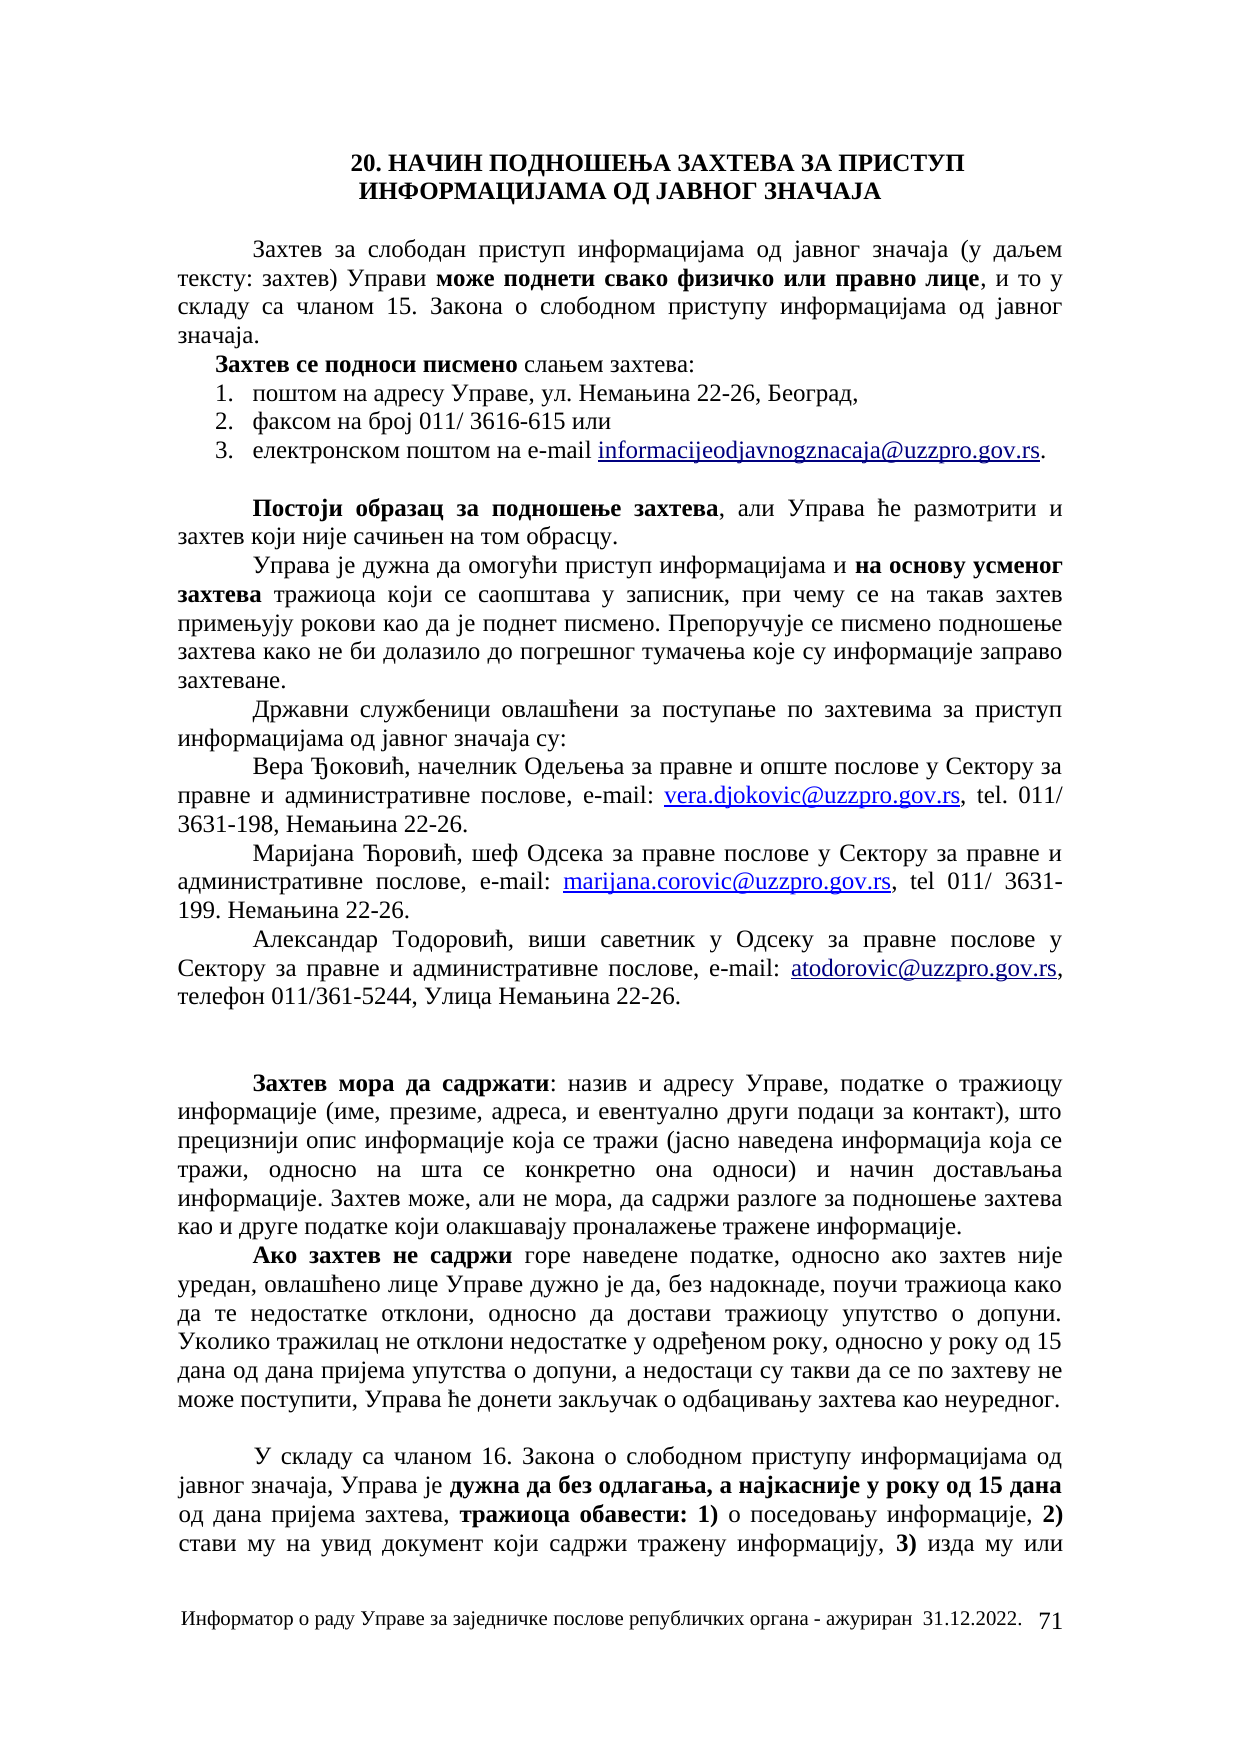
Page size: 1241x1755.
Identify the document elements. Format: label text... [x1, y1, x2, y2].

text Ако захтев не садржи горе наведене податке, односно ако захтев није уредан, овлашћено лице Управе дужно је да, без надокнаде, поучи тражиоца како да те недостатке отклони, односно да достави тражиоцу упутство о допуни. Уколико тражилац не отклони недостатке у одређеном року, односно у року од 15 дана од дана пријема упутства о допуни, а недостаци су такви да се по захтеву не може поступити, Управа ће донети закључак о одбацивању захтева као неуредног. [177, 1240, 1063, 1413]
text Управа је дужна да омогући приступ информацијама и на основу усменог захтева тражиоца који се саопштава у записник, при чему се на такав захтев примењују рокови као да је поднет писмено. Препоручује се писмено подношење захтева како не би долазило до погрешног тумачења које су информације заправо захтеване. [177, 550, 1063, 694]
list поштом на адресу Управе, ул. Немањина 22-26, Београд, [215, 378, 1063, 406]
text У складу са чланом 16. Закона о слободном приступу информацијама од јавног значаја, Управа је дужна да без одлагања, а најкасније у року од 15 дана од дана пријема захтева, тражиоца обавести: 1) о поседовању информације, 2) стави му на увид документ који садржи тражену информацију, 3) изда му или [178, 1441, 1063, 1556]
text Државни службеници овлашћени за поступање по захтевима за приступ информацијама од јавног значаја су: [177, 694, 1063, 751]
text Захтев се подноси писмено слањем захтева: [177, 349, 1063, 378]
text Александар Тодоровић, виши саветник у Одсеку за правне послове у Сектору за правне и административне послове, e-mail: atodorovic@uzzpro.gov.rs, телефон 011/361-5244, Улица Немањина 22-26. [177, 924, 1063, 1010]
text Захтев мора да садржати: назив и адресу Управе, податке о тражиоцу информације (име, презиме, адреса, и евентуално други подаци за контакт), што прецизнији опис информације која се тражи (јасно наведена информација која се тражи, односно на шта се конкретно она односи) и начин достављања информације. Захтев може, али не мора, да садржи разлоге за подношење захтева као и друге податке који олакшавају проналажење тражене информације. [177, 1068, 1063, 1240]
text Постоји образац за подношење захтева, али Управа ће размотрити и захтев који није сачињен на том обрасцу. [177, 493, 1063, 550]
list електронском поштом на e-mail informacijeodjavnogznacaja@uzzpro.gov.rs. [215, 435, 1063, 464]
text Вера Ђоковић, начелник Одељења за правне и опште послове у Сектору за правне и административне послове, e-mail: vera.djokovic@uzzpro.gov.rs, tel. 011/ 3631-198, Немањина 22-26. [177, 751, 1063, 838]
text Захтев за слободан приступ информацијама од јавног значаја (у даљем тексту: захтев) Управи може поднети свако физичко или правно лице, и то у складу са чланом 15. Закона о слободном приступу информацијама од јавног значаја. [177, 234, 1063, 349]
text Маријана Ћоровић, шеф Одсека за правне послове у Сектору за правне и административне послове, e-mail: marijana.corovic@uzzpro.gov.rs, tel 011/ 3631-199. Немањина 22-26. [177, 838, 1063, 924]
text 20. НАЧИН ПОДНОШЕЊА ЗАХТЕВА ЗА ПРИСТУП ИНФОРМАЦИЈАМА ОД ЈАВНОГ ЗНАЧАЈА [177, 148, 1063, 205]
list факсом на број 011/ 3616-615 или [215, 406, 1063, 435]
